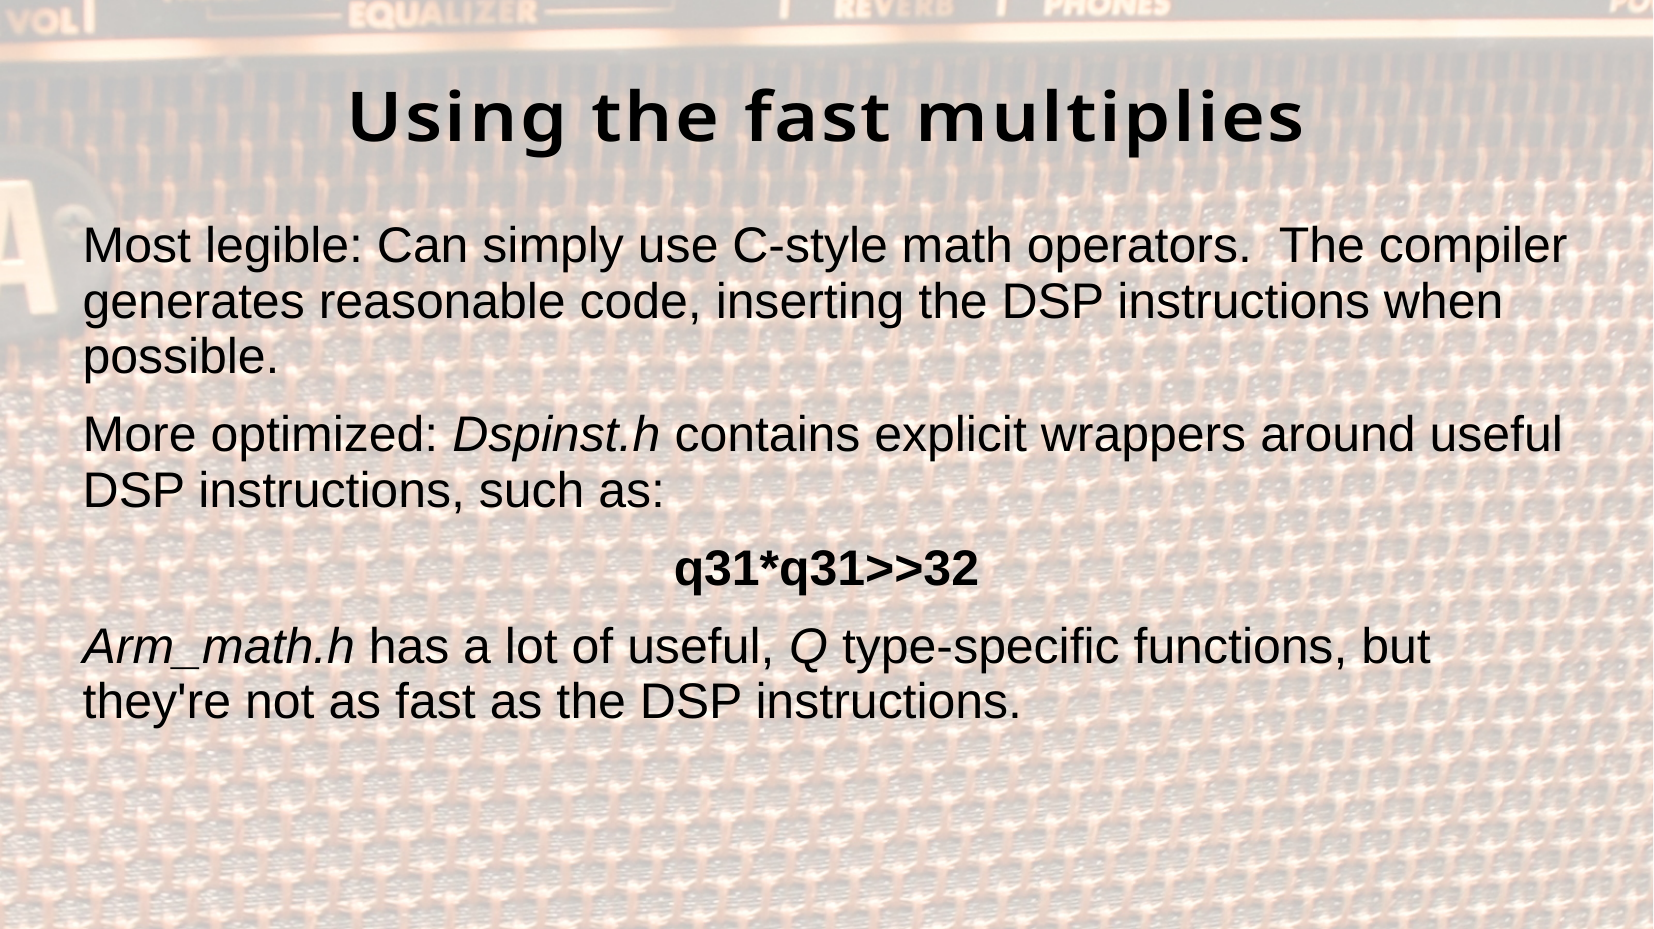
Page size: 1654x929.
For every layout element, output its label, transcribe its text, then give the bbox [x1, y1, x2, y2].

list Most legible: Can simply use C-style math operators. The compiler generates reasonable code, inserting the DSP instructions when possible. More optimized: Dspinst.h contains explicit wrappers around useful DSP instructions, such as: q31*q31>>32 Arm_math.h has a lot of useful, Q type-specific functions, but they're not as fast as the DSP instructions. [82, 217, 1571, 756]
title Using the fast multiplies [82, 36, 1571, 192]
picture [0, 0, 1654, 929]
